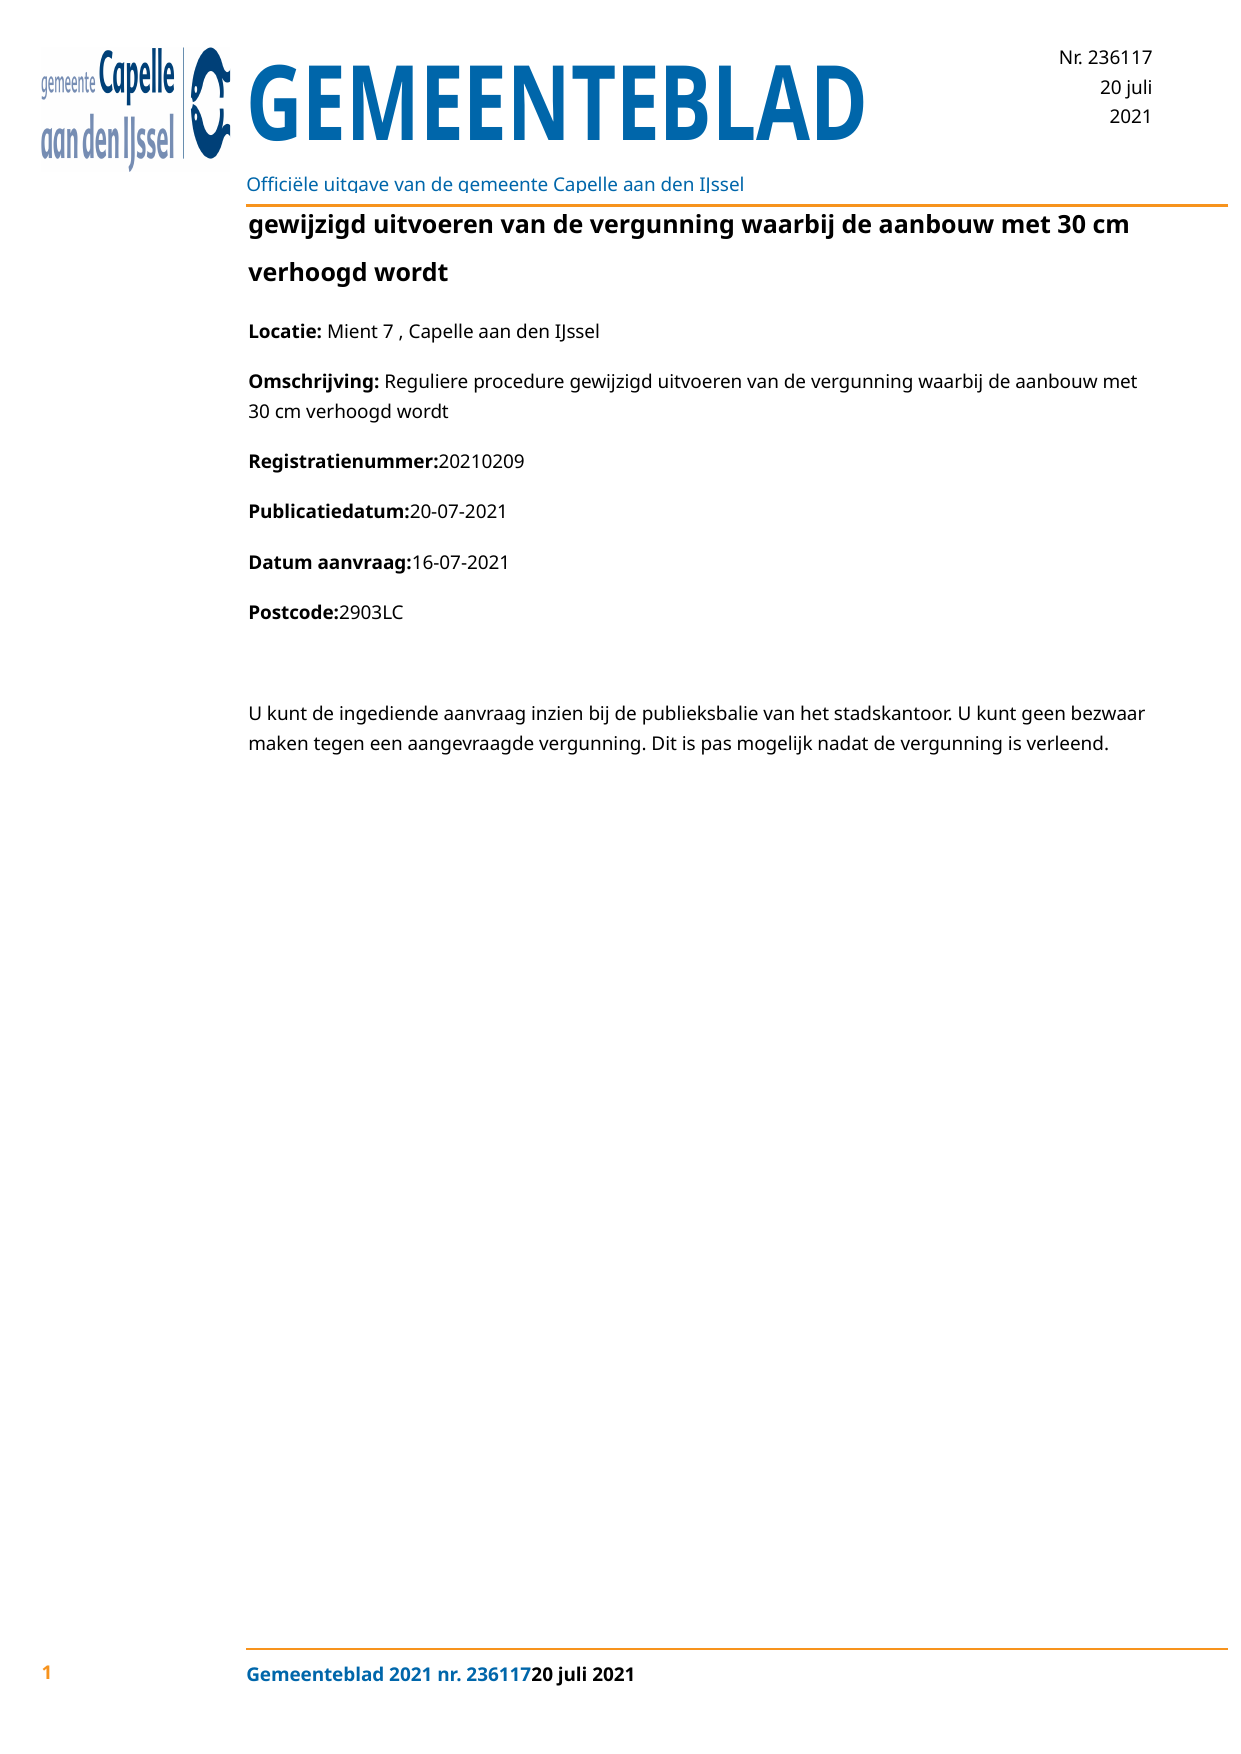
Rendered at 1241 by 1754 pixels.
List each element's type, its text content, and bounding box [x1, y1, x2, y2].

text Postcode:2903LC [248, 599, 1152, 625]
text U kunt de ingediende aanvraag inzien bij de publieksbalie van het stadskantoor. U kunt geen bezwaar maken tegen een aangevraagde vergunning. Dit is pas mogelijk nadat de vergunning is verleend. [248, 700, 1152, 756]
picture [41, 47, 231, 172]
text Locatie: Mient 7 , Capelle aan den IJssel [248, 318, 1152, 344]
text Datum aanvraag:16-07-2021 [248, 549, 1152, 575]
text gewijzigd uitvoeren van de vergunning waarbij de aanbouw met 30 cm verhoogd wordt [248, 207, 1152, 288]
text Publicatiedatum:20-07-2021 [248, 499, 1152, 524]
text Omschrijving: Reguliere procedure gewijzigd uitvoeren van de vergunning waarbij de aanbouw met 30 cm verhoogd wordt [248, 368, 1152, 424]
text Registratienummer:20210209 [248, 448, 1152, 474]
